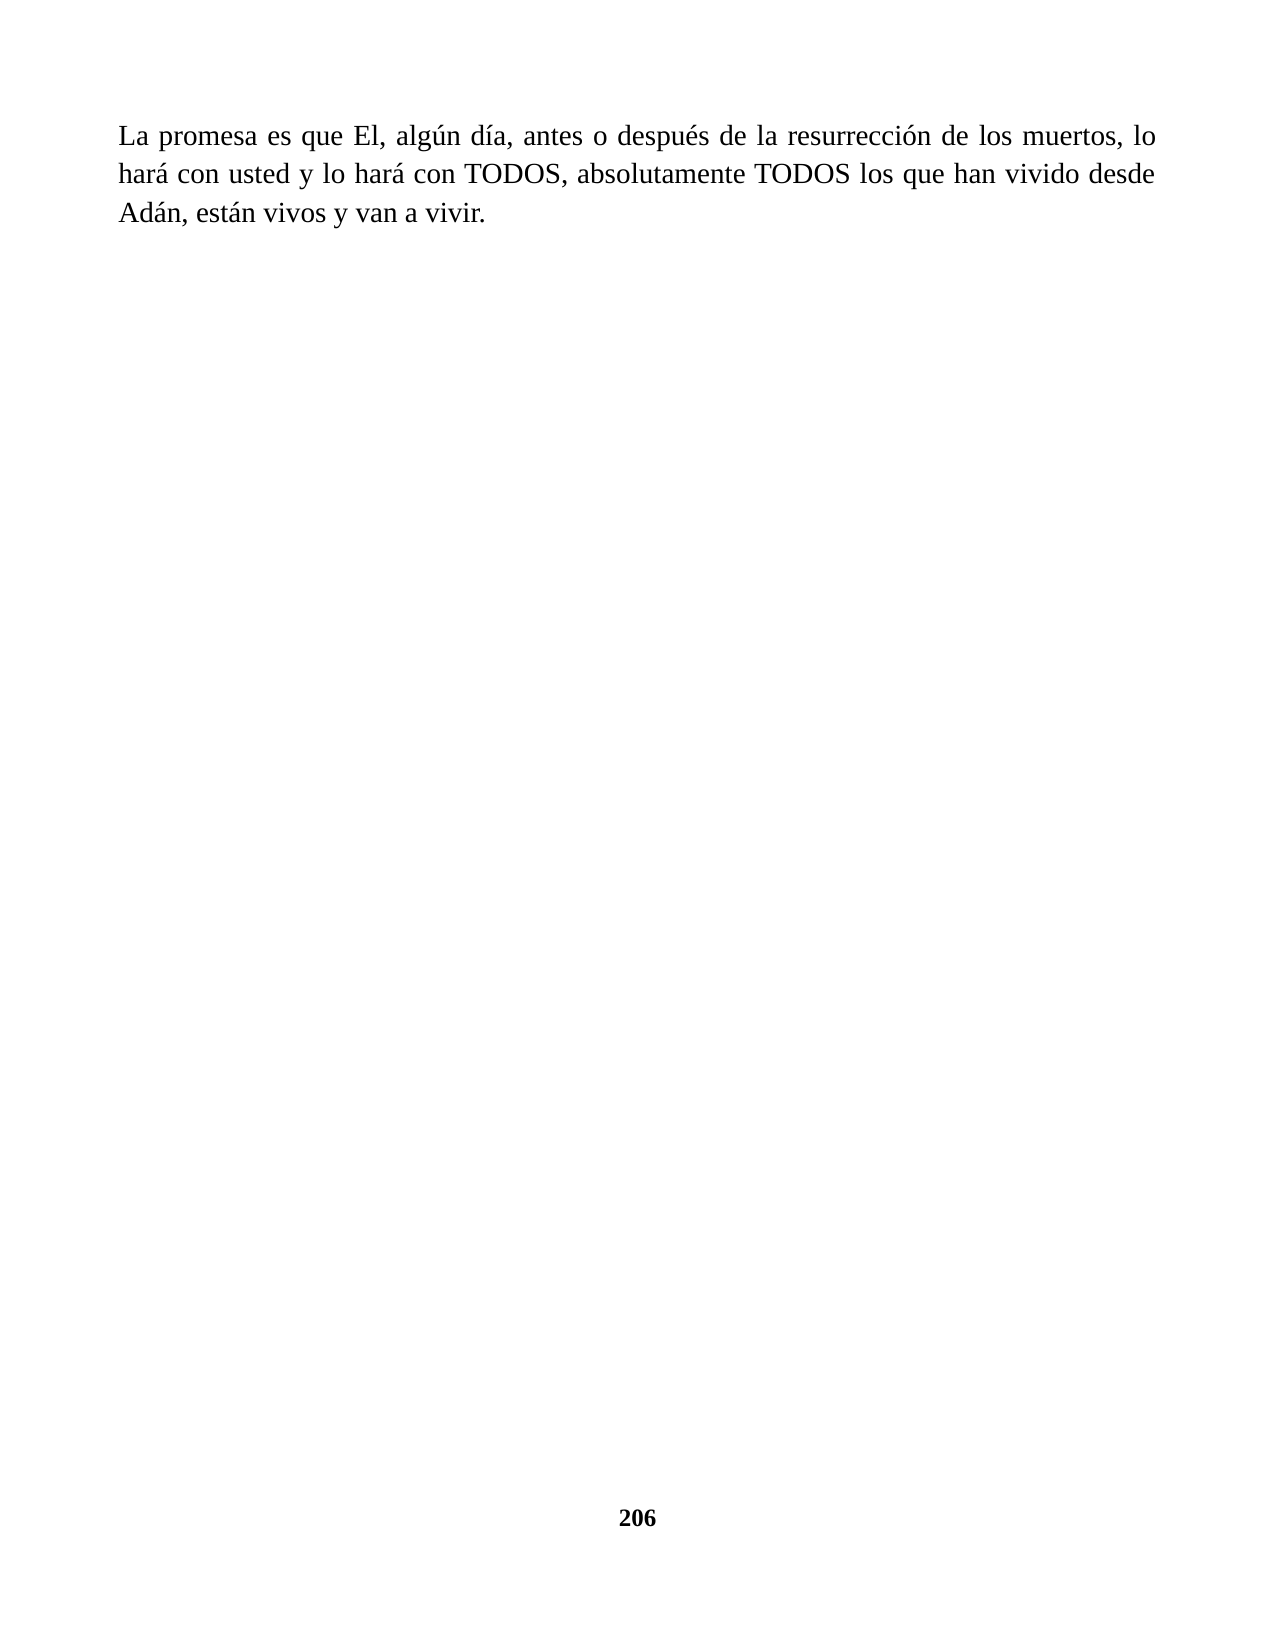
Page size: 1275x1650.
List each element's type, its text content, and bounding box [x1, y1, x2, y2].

text La promesa es que El, algún día, antes o después de la resurrección de los muertos, lo hará con usted y lo hará con TODOS, absolutamente TODOS los que han vivido desde Adán, están vivos y van a vivir. [118, 118, 1157, 229]
